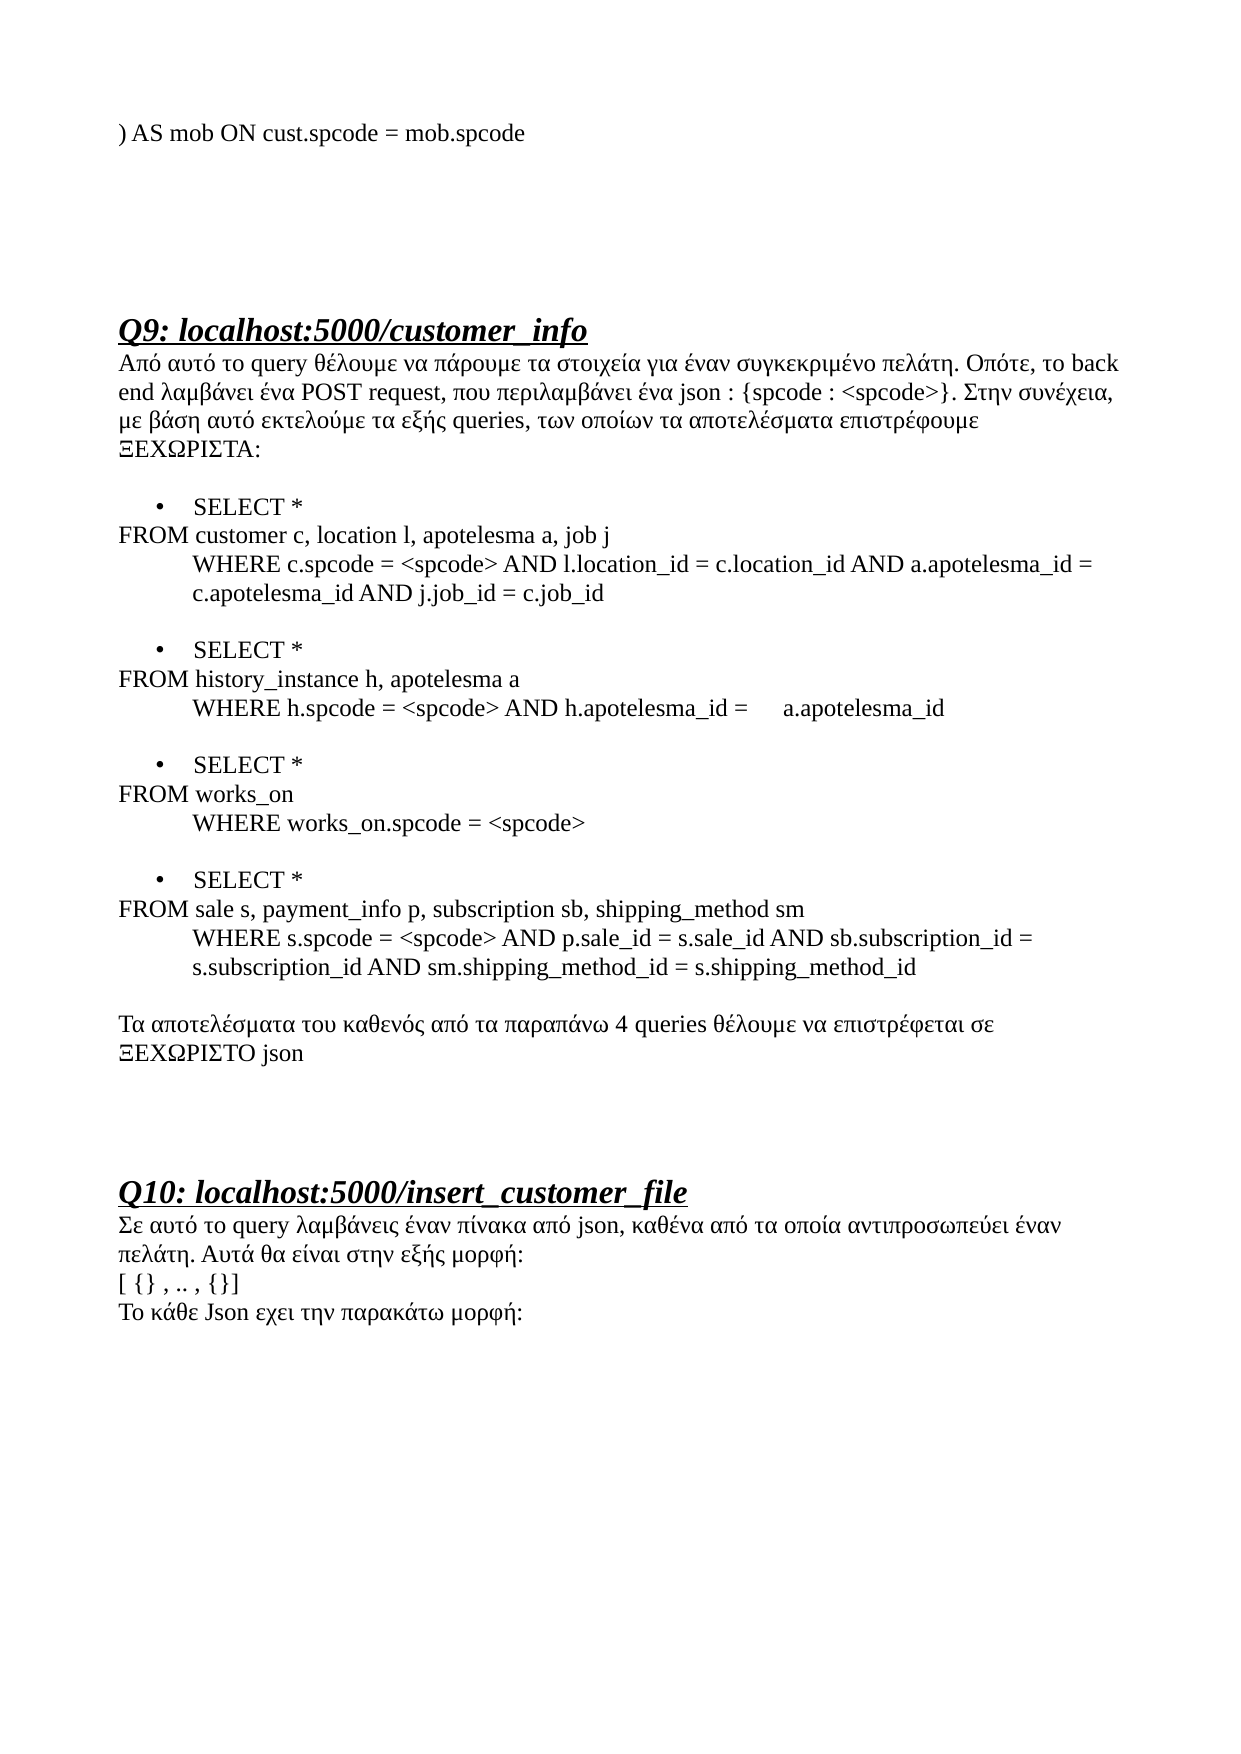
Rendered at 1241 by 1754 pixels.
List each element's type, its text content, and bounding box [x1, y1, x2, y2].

text Τα αποτελέσματα του καθενός από τα παραπάνω 4 queries θέλουμε να επιστρέφεται σε ΞΕΧΩΡΙΣΤΟ json [118, 1009, 1122, 1067]
list SELECT * [156, 636, 1122, 664]
text WHERE c.spcode = <spcode> AND l.location_id = c.location_id AND a.apotelesma_id = c.apotelesma_id AND j.job_id = c.job_id [118, 549, 1122, 607]
text FROM history_instance h, apotelesma a [118, 664, 1122, 693]
text [ {} , .. , {}] [118, 1268, 1122, 1297]
text ) AS mob ON cust.spcode = mob.spcode [118, 118, 1122, 147]
text FROM works_on [118, 779, 1122, 808]
text WHERE s.spcode = <spcode> AND p.sale_id = s.sale_id AND sb.subscription_id = s.subscription_id AND sm.shipping_method_id = s.shipping_method_id [118, 923, 1122, 981]
text Το κάθε Json εχει την παρακάτω μορφή: [118, 1297, 1122, 1326]
text Από αυτό το query θέλουμε να πάρουμε τα στοιχεία για έναν συγκεκριμένο πελάτη. Οπότε, το back end λαμβάνει ένα POST request, που περιλαμβάνει ένα json : {spcode : <spcode>}. Στην συνέχεια, με βάση αυτό εκτελούμε τα εξής queries, των οποίων τα αποτελέσματα επιστρέφουμε ΞΕΧΩΡΙΣΤΑ: [118, 348, 1122, 463]
text Q10: localhost:5000/insert_customer_file [118, 1172, 1122, 1211]
text FROM customer c, location l, apotelesma a, job j [118, 521, 1122, 549]
text FROM sale s, payment_info p, subscription sb, shipping_method sm [118, 894, 1122, 923]
text Σε αυτό το query λαμβάνεις έναν πίνακα από json, καθένα από τα οποία αντιπροσωπεύει έναν πελάτη. Αυτά θα είναι στην εξής μορφή: [118, 1211, 1122, 1268]
text WHERE h.spcode = <spcode> AND h.apotelesma_id = a.apotelesma_id [118, 693, 1122, 722]
list SELECT * [156, 492, 1122, 521]
list SELECT * [156, 751, 1122, 779]
list SELECT * [156, 866, 1122, 894]
text Q9: localhost:5000/customer_info [118, 310, 1122, 348]
text WHERE works_on.spcode = <spcode> [118, 808, 1122, 837]
